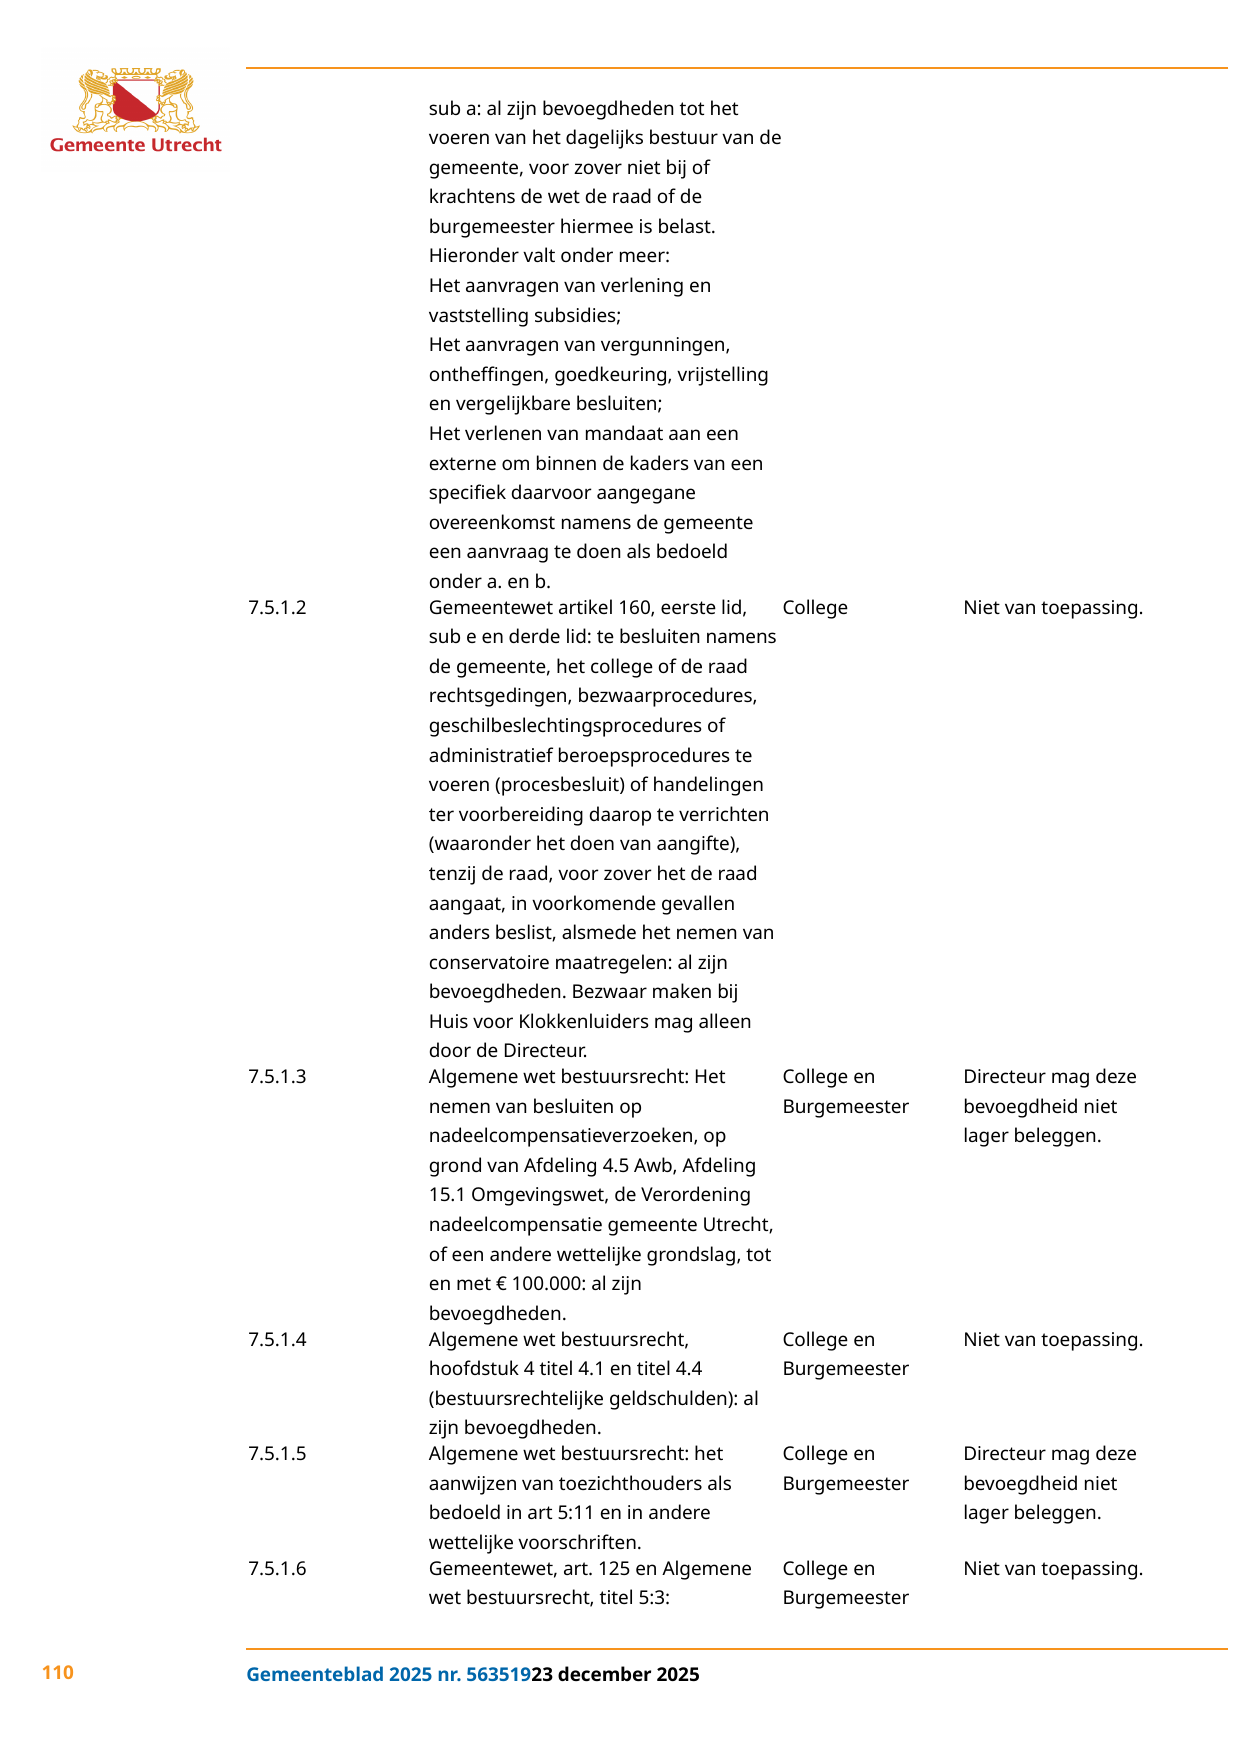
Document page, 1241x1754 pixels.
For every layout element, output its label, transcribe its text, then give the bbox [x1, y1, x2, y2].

table_cell Directeur mag deze bevoegdheid niet lager beleggen. [963, 1063, 1152, 1326]
table_cell Algemene wet bestuursrecht: Het nemen van besluiten op nadeelcompensatieverzoeken, op grond van Afdeling 4.5 Awb, Afdeling 15.1 Omgevingswet, de Verordening nadeelcompensatie gemeente Utrecht, of een andere wettelijke grondslag, tot en met € 100.000: al zijn bevoegdheden. [429, 1063, 782, 1326]
table_cell 7.5.1.3 [248, 1063, 429, 1326]
table_cell [248, 95, 429, 594]
picture [41, 47, 231, 172]
table_cell College en Burgemeester [782, 1326, 963, 1440]
table_cell Niet van toepassing. [963, 594, 1152, 1063]
table_cell 7.5.1.4 [248, 1326, 429, 1440]
table_cell College en Burgemeester [782, 1555, 963, 1610]
table_cell 7.5.1.2 [248, 594, 429, 1063]
table_cell 7.5.1.5 [248, 1440, 429, 1555]
table_cell sub a: al zijn bevoegdheden tot het voeren van het dagelijks bestuur van de gemeente, voor zover niet bij of krachtens de wet de raad of de burgemeester hiermee is belast. Hieronder valt onder meer: Het aanvragen van verlening en vaststelling subsidies; Het aanvragen van vergunningen, ontheffingen, goedkeuring, vrijstelling en vergelijkbare besluiten; Het verlenen van mandaat aan een externe om binnen de kaders van een specifiek daarvoor aangegane overeenkomst namens de gemeente een aanvraag te doen als bedoeld onder a. en b. [429, 95, 782, 594]
table_cell Gemeentewet artikel 160, eerste lid, sub e en derde lid: te besluiten namens de gemeente, het college of de raad rechtsgedingen, bezwaarprocedures, geschilbeslechtingsprocedures of administratief beroepsprocedures te voeren (procesbesluit) of handelingen ter voorbereiding daarop te verrichten (waaronder het doen van aangifte), tenzij de raad, voor zover het de raad aangaat, in voorkomende gevallen anders beslist, alsmede het nemen van conservatoire maatregelen: al zijn bevoegdheden. Bezwaar maken bij Huis voor Klokkenluiders mag alleen door de Directeur. [429, 594, 782, 1063]
table_cell College en Burgemeester [782, 1063, 963, 1326]
table_cell Algemene wet bestuursrecht, hoofdstuk 4 titel 4.1 en titel 4.4 (bestuursrechtelijke geldschulden): al zijn bevoegdheden. [429, 1326, 782, 1440]
table_cell Directeur mag deze bevoegdheid niet lager beleggen. [963, 1440, 1152, 1555]
table_cell College en Burgemeester [782, 1440, 963, 1555]
table_cell Algemene wet bestuursrecht: het aanwijzen van toezichthouders als bedoeld in art 5:11 en in andere wettelijke voorschriften. [429, 1440, 782, 1555]
table_cell College [782, 594, 963, 1063]
table_cell Niet van toepassing. [963, 1555, 1152, 1610]
table_cell 7.5.1.6 [248, 1555, 429, 1610]
table_cell Niet van toepassing. [963, 1326, 1152, 1440]
table_cell Gemeentewet, art. 125 en Algemene wet bestuursrecht, titel 5:3: [429, 1555, 782, 1610]
table_cell [963, 95, 1152, 594]
table_cell [782, 95, 963, 594]
